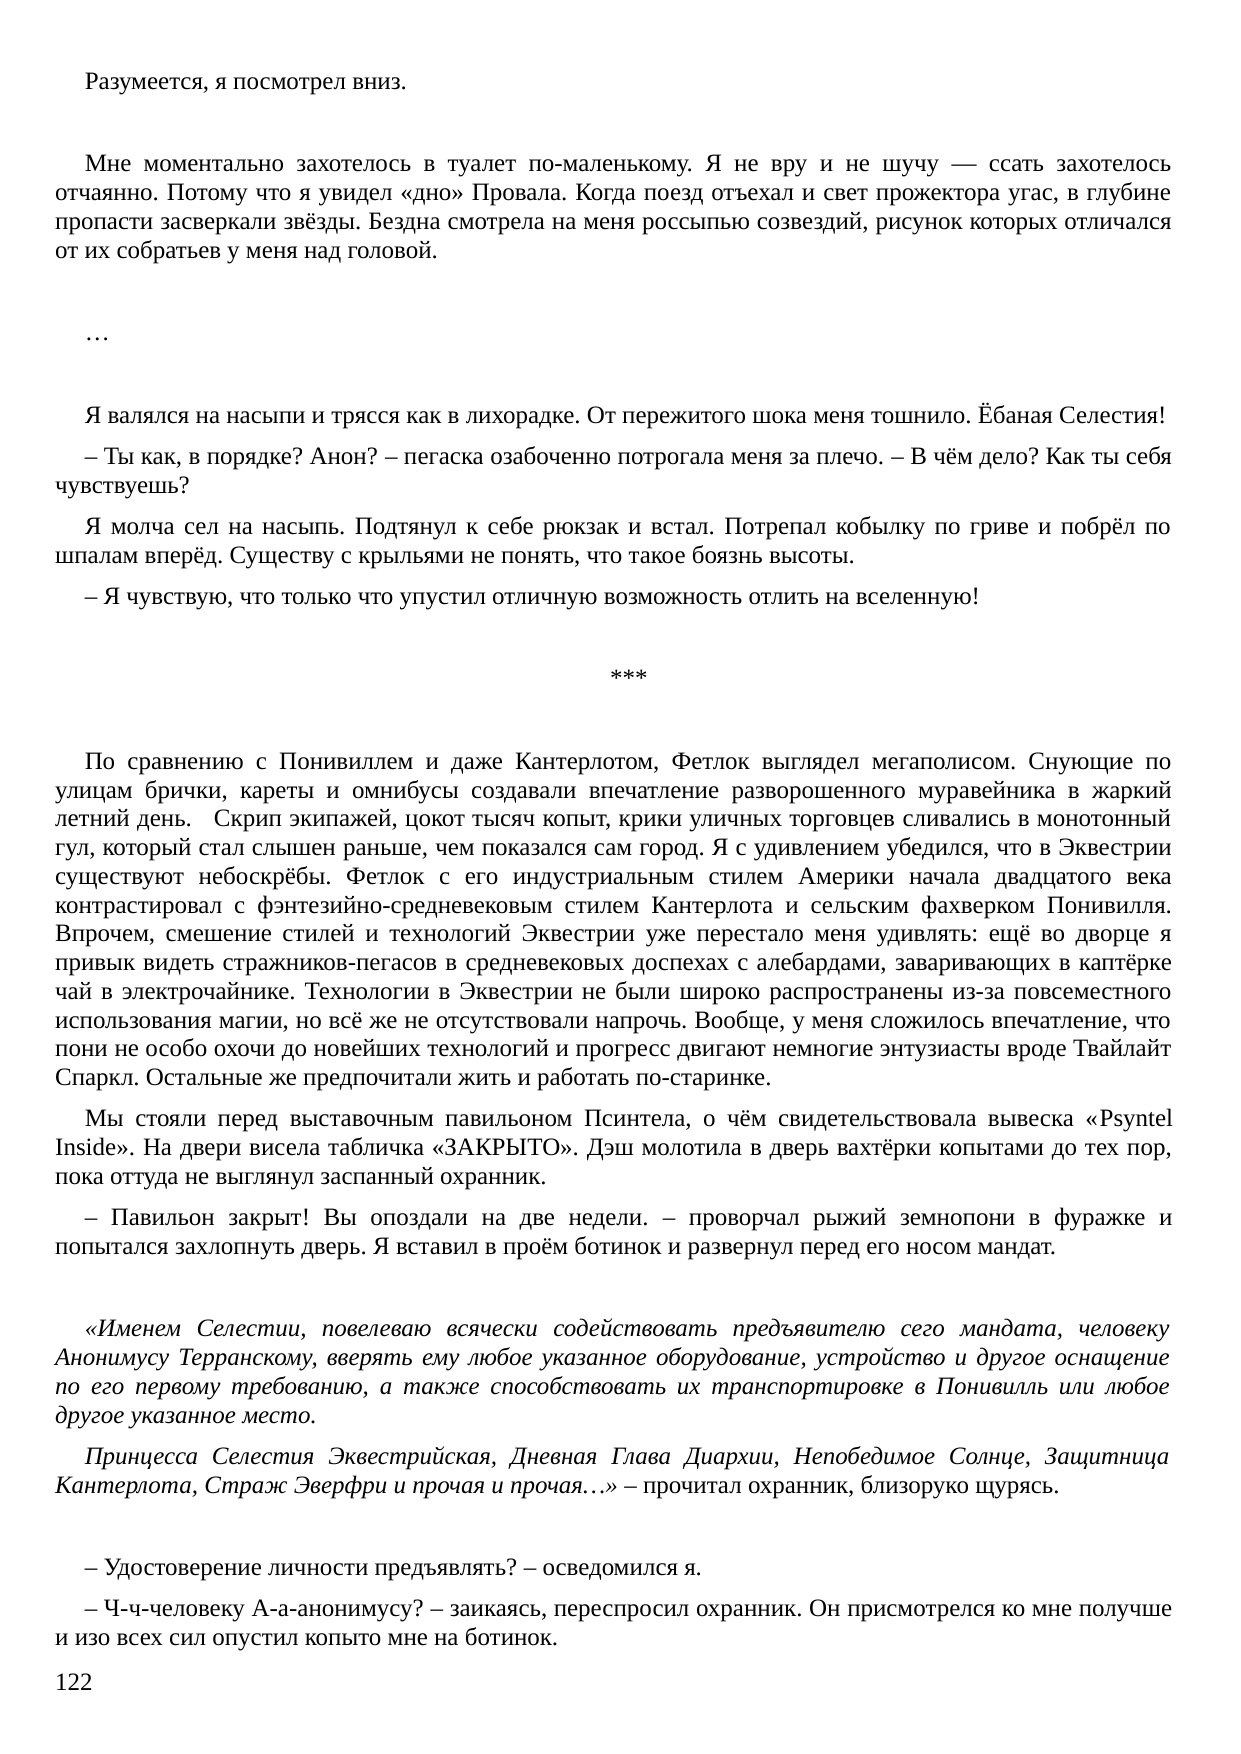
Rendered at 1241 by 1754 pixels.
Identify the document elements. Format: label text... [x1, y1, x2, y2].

text Мы стояли перед выставочным павильоном Псинтела, о чём свидетельствовала вывеска «Psyntel Inside». На двери висела табличка «ЗАКРЫТО». Дэш молотила в дверь вахтёрки копытами до тех пор, пока оттуда не выглянул заспанный охранник. [55, 1103, 1173, 1190]
text – Павильон закрыт! Вы опоздали на две недели. – проворчал рыжий земнопони в фуражке и попытался захлопнуть дверь. Я вставил в проём ботинок и развернул перед его носом мандат. [55, 1202, 1173, 1260]
text Мне моментально захотелось в туалет по-маленькому. Я не вру и не шучу — ссать захотелось отчаянно. Потому что я увидел «дно» Провала. Когда поезд отъехал и свет прожектора угас, в глубине пропасти засверкали звёзды. Бездна смотрела на меня россыпью созвездий, рисунок которых отличался от их собратьев у меня над головой. [55, 148, 1173, 263]
text Я валялся на насыпи и трясся как в лихорадке. От пережитого шока меня тошнило. Ёбаная Селестия! [55, 400, 1173, 428]
text «Именем Селестии, повелеваю всячески содействовать предъявителю сего мандата, человеку Анонимусу Терранскому, вверять ему любое указанное оборудование, устройство и другое оснащение по его первому требованию, а также способствовать их транспортировке в Понивилль или любое другое указанное место. [55, 1313, 1173, 1428]
text Разумеется, я посмотрел вниз. [55, 66, 1173, 95]
text – Ты как, в порядке? Анон? – пегаска озабоченно потрогала меня за плечо. – В чём дело? Как ты себя чувствуешь? [55, 441, 1173, 498]
text … [55, 317, 1173, 346]
text – Удостоверение личности предъявлять? – осведомился я. [55, 1552, 1173, 1581]
text – Я чувствую, что только что упустил отличную возможность отлить на вселенную! [55, 581, 1173, 610]
text – Ч-ч-человеку А-а-анонимусу? – заикаясь, переспросил охранник. Он присмотрелся ко мне получше и изо всех сил опустил копыто мне на ботинок. [55, 1593, 1173, 1651]
text Принцесса Селестия Эквестрийская, Дневная Глава Диархии, Непобедимое Солнце, Защитница Кантерлота, Страж Эверфри и прочая и прочая…» – прочитал охранник, близоруко щурясь. [55, 1441, 1173, 1498]
text По сравнению с Понивиллем и даже Кантерлотом, Фетлок выглядел мегаполисом. Снующие по улицам брички, кареты и омнибусы создавали впечатление разворошенного муравейника в жаркий летний день. Скрип экипажей, цокот тысяч копыт, крики уличных торговцев сливались в монотонный гул, который стал слышен раньше, чем показался сам город. Я с удивлением убедился, что в Эквестрии существуют небоскрёбы. Фетлок с его индустриальным стилем Америки начала двадцатого века контрастировал с фэнтезийно-средневековым стилем Кантерлота и сельским фахверком Понивилля. Впрочем, смешение стилей и технологий Эквестрии уже перестало меня удивлять: ещё во дворце я привык видеть стражников-пегасов в средневековых доспехах с алебардами, заваривающих в каптёрке чай в электрочайнике. Технологии в Эквестрии не были широко распространены из-за повсеместного использования магии, но всё же не отсутствовали напрочь. Вообще, у меня сложилось впечатление, что пони не особо охочи до новейших технологий и прогресс двигают немногие энтузиасты вроде Твайлайт Спаркл. Остальные же предпочитали жить и работать по-старинке. [55, 746, 1173, 1091]
text *** [55, 663, 1173, 692]
text Я молча сел на насыпь. Подтянул к себе рюкзак и встал. Потрепал кобылку по гриве и побрёл по шпалам вперёд. Существу с крыльями не понять, что такое боязнь высоты. [55, 511, 1173, 568]
